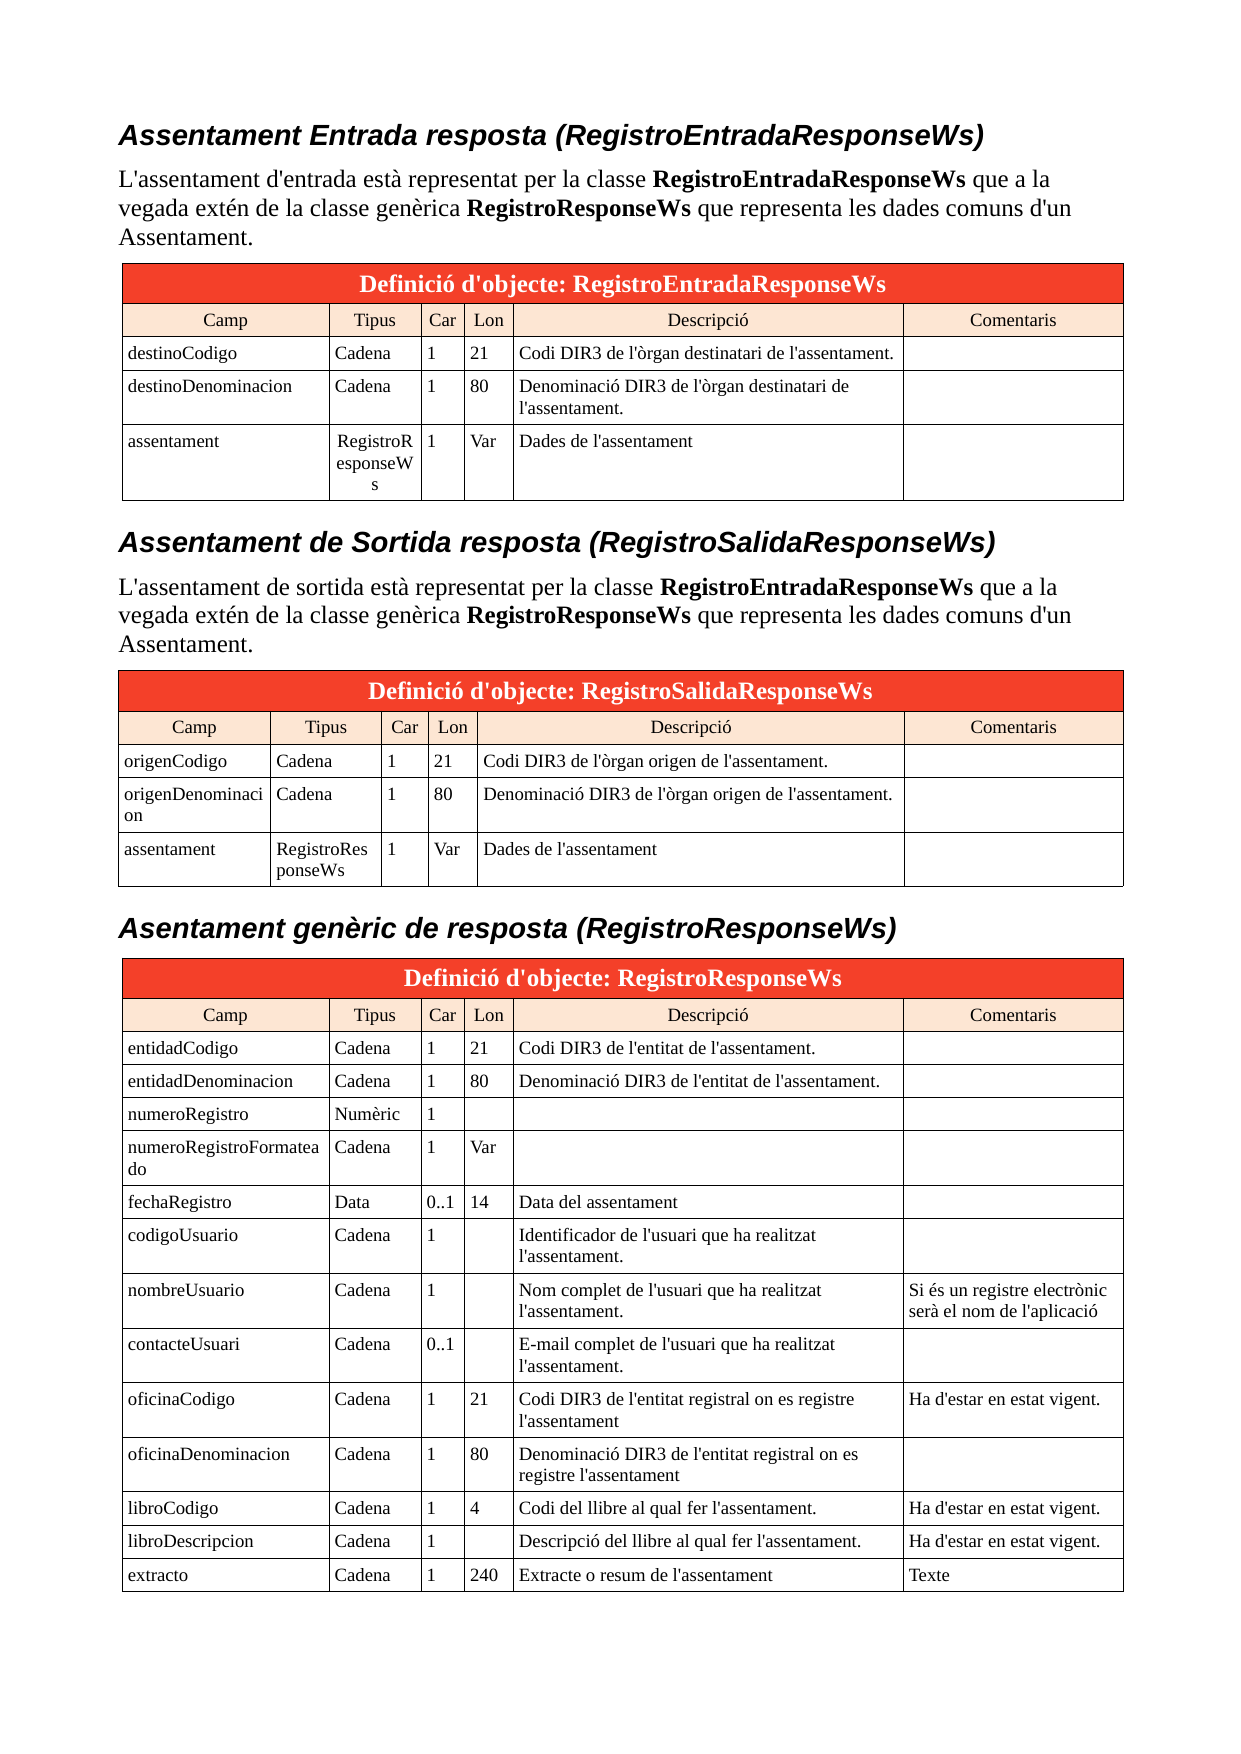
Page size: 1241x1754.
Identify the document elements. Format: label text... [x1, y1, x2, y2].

table_cell Camp [119, 712, 270, 744]
table_cell Cadena [330, 1131, 421, 1185]
table_cell 1 [422, 1032, 464, 1064]
table_cell Ha d'estar en estat vigent. [904, 1383, 1123, 1437]
table_cell Dades de l'assentament [478, 833, 904, 886]
table_cell Numèric [330, 1098, 421, 1130]
table_cell contacteUsuari [123, 1329, 329, 1382]
table_cell Cadena [330, 337, 421, 369]
subtitle Assentament de Sortida resposta (RegistroSalidaResponseWs) [118, 526, 1122, 559]
table_cell 0..1 [422, 1329, 464, 1382]
table_cell [904, 1438, 1123, 1491]
table_cell 21 [465, 1383, 513, 1437]
table_cell assentament [119, 833, 270, 886]
table_cell Cadena [330, 1492, 421, 1524]
table_cell entidadCodigo [123, 1032, 329, 1064]
table_cell [905, 778, 1123, 832]
table_cell libroCodigo [123, 1492, 329, 1524]
table_cell [904, 1065, 1123, 1097]
table_cell Lon [465, 304, 513, 336]
table_header Definició d'objecte: RegistroEntradaResponseWs [123, 264, 1123, 303]
table_cell [465, 1274, 513, 1327]
table_cell [904, 1186, 1123, 1218]
table_cell Cadena [271, 745, 381, 777]
table_cell Cadena [330, 1383, 421, 1437]
table_cell origenCodigo [119, 745, 270, 777]
table_cell Identificador de l'usuari que ha realitzat l'assentament. [514, 1219, 903, 1273]
table_cell [465, 1098, 513, 1130]
table_cell [904, 1131, 1123, 1185]
table_cell Camp [123, 304, 329, 336]
subtitle Asentament genèric de resposta (RegistroResponseWs) [118, 911, 1122, 945]
table_cell 1 [422, 337, 464, 369]
table_cell entidadDenominacion [123, 1065, 329, 1097]
table_cell Cadena [330, 1329, 421, 1382]
table_cell oficinaCodigo [123, 1383, 329, 1437]
table_cell Descripció del llibre al qual fer l'assentament. [514, 1526, 903, 1558]
table_cell Cadena [330, 1032, 421, 1064]
table_cell 4 [465, 1492, 513, 1524]
table_cell 1 [382, 833, 428, 886]
table_cell Cadena [330, 371, 421, 424]
table_cell Cadena [330, 1438, 421, 1491]
table_cell 0..1 [422, 1186, 464, 1218]
table_cell Cadena [330, 1559, 421, 1591]
table_cell 1 [422, 1065, 464, 1097]
table_cell [904, 1032, 1123, 1064]
table_cell Denominació DIR3 de l'òrgan origen de l'assentament. [478, 778, 904, 832]
table_cell Descripció [514, 304, 903, 336]
table_cell E-mail complet de l'usuari que ha realitzat l'assentament. [514, 1329, 903, 1382]
table_cell 1 [422, 1098, 464, 1130]
table_cell [465, 1219, 513, 1273]
table_cell Texte [904, 1559, 1123, 1591]
table_cell Si és un registre electrònic serà el nom de l'aplicació [904, 1274, 1123, 1327]
table_cell 1 [382, 745, 428, 777]
table_cell 240 [465, 1559, 513, 1591]
table_cell Tipus [271, 712, 381, 744]
table_cell [904, 425, 1123, 500]
table_cell 1 [422, 1219, 464, 1273]
table_cell 1 [422, 1526, 464, 1558]
table_cell [904, 1329, 1123, 1382]
table_cell [904, 1098, 1123, 1130]
table_cell [514, 1131, 903, 1185]
table_cell Comentaris [904, 999, 1123, 1031]
table_cell Data [330, 1186, 421, 1218]
table_cell 80 [465, 1065, 513, 1097]
table_cell Denominació DIR3 de l'entitat de l'assentament. [514, 1065, 903, 1097]
table_cell origenDenominacion [119, 778, 270, 832]
subtitle Assentament Entrada resposta (RegistroEntradaResponseWs) [118, 118, 1122, 152]
table_cell [904, 1219, 1123, 1273]
table_cell 1 [382, 778, 428, 832]
table_cell 21 [465, 1032, 513, 1064]
table_cell Nom complet de l'usuari que ha realitzat l'assentament. [514, 1274, 903, 1327]
table_cell Extracte o resum de l'assentament [514, 1559, 903, 1591]
table_cell RegistroResponseWs [330, 425, 421, 500]
table_cell [905, 745, 1123, 777]
table_cell Cadena [330, 1274, 421, 1327]
table_cell Cadena [330, 1219, 421, 1273]
table_cell Var [465, 1131, 513, 1185]
table_cell Lon [465, 999, 513, 1031]
table_cell Denominació DIR3 de l'òrgan destinatari de l'assentament. [514, 371, 903, 424]
table_cell Car [422, 304, 464, 336]
table_cell Ha d'estar en estat vigent. [904, 1526, 1123, 1558]
table_cell Car [382, 712, 428, 744]
table_cell numeroRegistro [123, 1098, 329, 1130]
table_cell Cadena [330, 1065, 421, 1097]
table_cell Camp [123, 999, 329, 1031]
table_cell fechaRegistro [123, 1186, 329, 1218]
table_cell nombreUsuario [123, 1274, 329, 1327]
table_cell 21 [429, 745, 477, 777]
table_cell Codi DIR3 de l'entitat registral on es registre l'assentament [514, 1383, 903, 1437]
table_cell 1 [422, 371, 464, 424]
table_cell Tipus [330, 999, 421, 1031]
table_cell Dades de l'assentament [514, 425, 903, 500]
table_cell 1 [422, 1274, 464, 1327]
table_cell RegistroResponseWs [271, 833, 381, 886]
table_cell Var [465, 425, 513, 500]
table_cell Car [422, 999, 464, 1031]
table_header Definició d'objecte: RegistroResponseWs [123, 959, 1123, 998]
table_cell destinoCodigo [123, 337, 329, 369]
table_cell 1 [422, 1383, 464, 1437]
table_cell libroDescripcion [123, 1526, 329, 1558]
table_cell numeroRegistroFormateado [123, 1131, 329, 1185]
table_cell [904, 337, 1123, 369]
table_cell 1 [422, 1492, 464, 1524]
table_cell [904, 371, 1123, 424]
table_cell Cadena [271, 778, 381, 832]
table_cell Cadena [330, 1526, 421, 1558]
table_cell Tipus [330, 304, 421, 336]
table_cell extracto [123, 1559, 329, 1591]
table_cell 80 [429, 778, 477, 832]
table_cell Var [429, 833, 477, 886]
text L'assentament d'entrada està representat per la classe RegistroEntradaResponseWs que a la vegada extén de la classe genèrica RegistroResponseWs que representa les dades comuns d'un Assentament. [118, 164, 1122, 250]
table_cell 14 [465, 1186, 513, 1218]
text L'assentament de sortida està representat per la classe RegistroEntradaResponseWs que a la vegada extén de la classe genèrica RegistroResponseWs que representa les dades comuns d'un Assentament. [118, 572, 1122, 658]
table_cell 80 [465, 371, 513, 424]
table_cell Ha d'estar en estat vigent. [904, 1492, 1123, 1524]
table_cell [465, 1329, 513, 1382]
table_cell Descripció [514, 999, 903, 1031]
table_cell Codi DIR3 de l'òrgan origen de l'assentament. [478, 745, 904, 777]
table_cell Data del assentament [514, 1186, 903, 1218]
table_cell [465, 1526, 513, 1558]
table_cell 1 [422, 1438, 464, 1491]
table_cell assentament [123, 425, 329, 500]
table_cell 1 [422, 425, 464, 500]
table_cell [905, 833, 1123, 886]
table_cell oficinaDenominacion [123, 1438, 329, 1491]
table_cell codigoUsuario [123, 1219, 329, 1273]
table_cell destinoDenominacion [123, 371, 329, 424]
table_cell Codi DIR3 de l'òrgan destinatari de l'assentament. [514, 337, 903, 369]
table_cell Comentaris [904, 304, 1123, 336]
table_cell 1 [422, 1131, 464, 1185]
table_cell 21 [465, 337, 513, 369]
table_cell Comentaris [905, 712, 1123, 744]
table_cell [514, 1098, 903, 1130]
table_cell Codi del llibre al qual fer l'assentament. [514, 1492, 903, 1524]
table_cell Lon [429, 712, 477, 744]
table_header Definició d'objecte: RegistroSalidaResponseWs [119, 671, 1123, 711]
table_cell 1 [422, 1559, 464, 1591]
table_cell Codi DIR3 de l'entitat de l'assentament. [514, 1032, 903, 1064]
table_cell Descripció [478, 712, 904, 744]
table_cell 80 [465, 1438, 513, 1491]
table_cell Denominació DIR3 de l'entitat registral on es registre l'assentament [514, 1438, 903, 1491]
